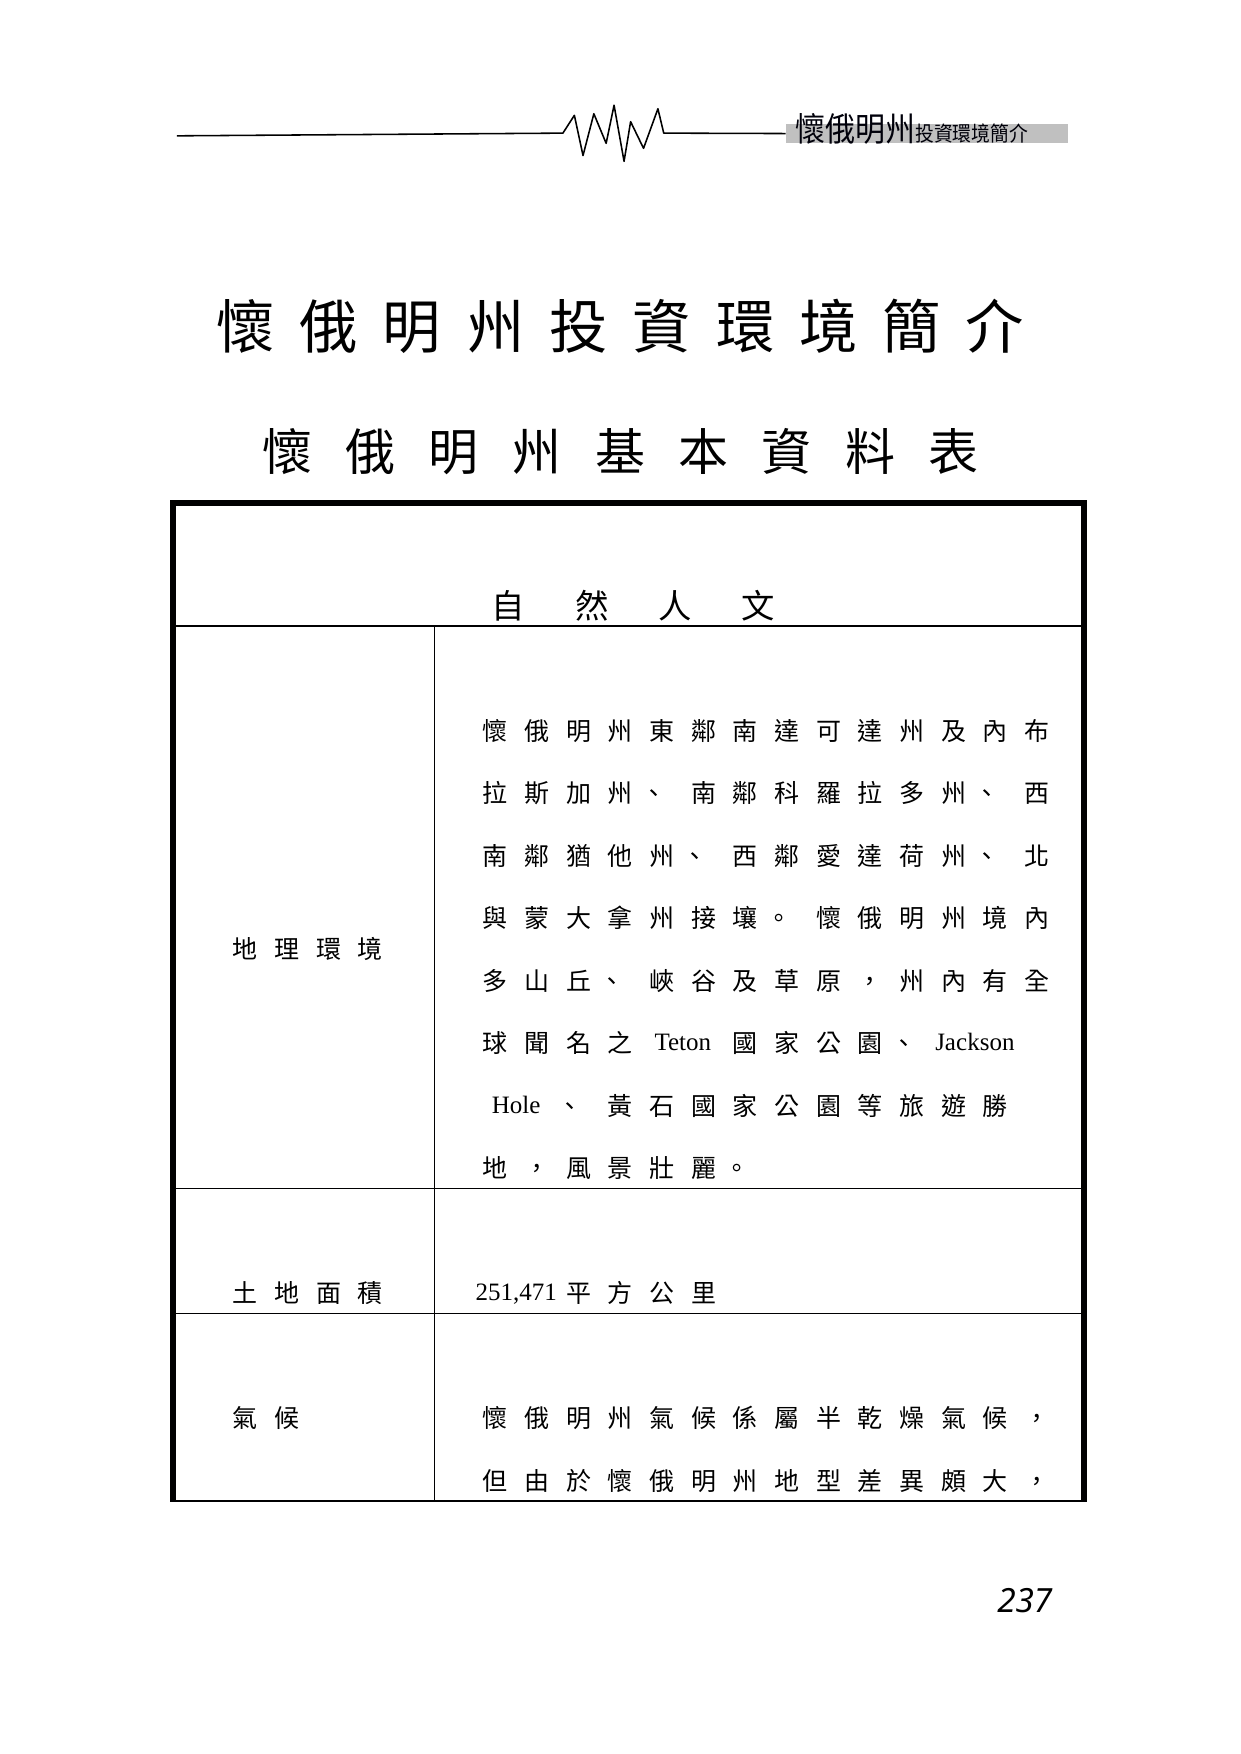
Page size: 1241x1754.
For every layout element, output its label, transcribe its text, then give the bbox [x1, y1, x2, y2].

text 懷俄明州基本資料表 [183, 375, 1058, 500]
table_cell 懷俄明州氣候係屬半乾燥氣候，但由於懷俄明州地型差異頗大， [435, 1314, 1081, 1500]
table_cell 懷俄明州東鄰南達可達州及內布拉斯加州、南鄰科羅拉多州、西南鄰猶他州、西鄰愛達荷州、北與蒙大拿州接壤。懷俄明州境內多山丘、峽谷及草原，州內有全球聞名之Teton國家公園、Jackson Hole、黃石國家公園等旅遊勝地，風景壯麗。 [435, 627, 1081, 1188]
text 懷俄明州投資環境簡介 [183, 250, 1058, 375]
table_cell 土地面積 [176, 1189, 434, 1313]
table_header 自 然 人 文 [176, 506, 1081, 625]
table_cell 氣候 [176, 1314, 434, 1500]
table_cell 地理環境 [176, 627, 434, 1188]
table_cell 251,471平方公里 [435, 1189, 1081, 1313]
